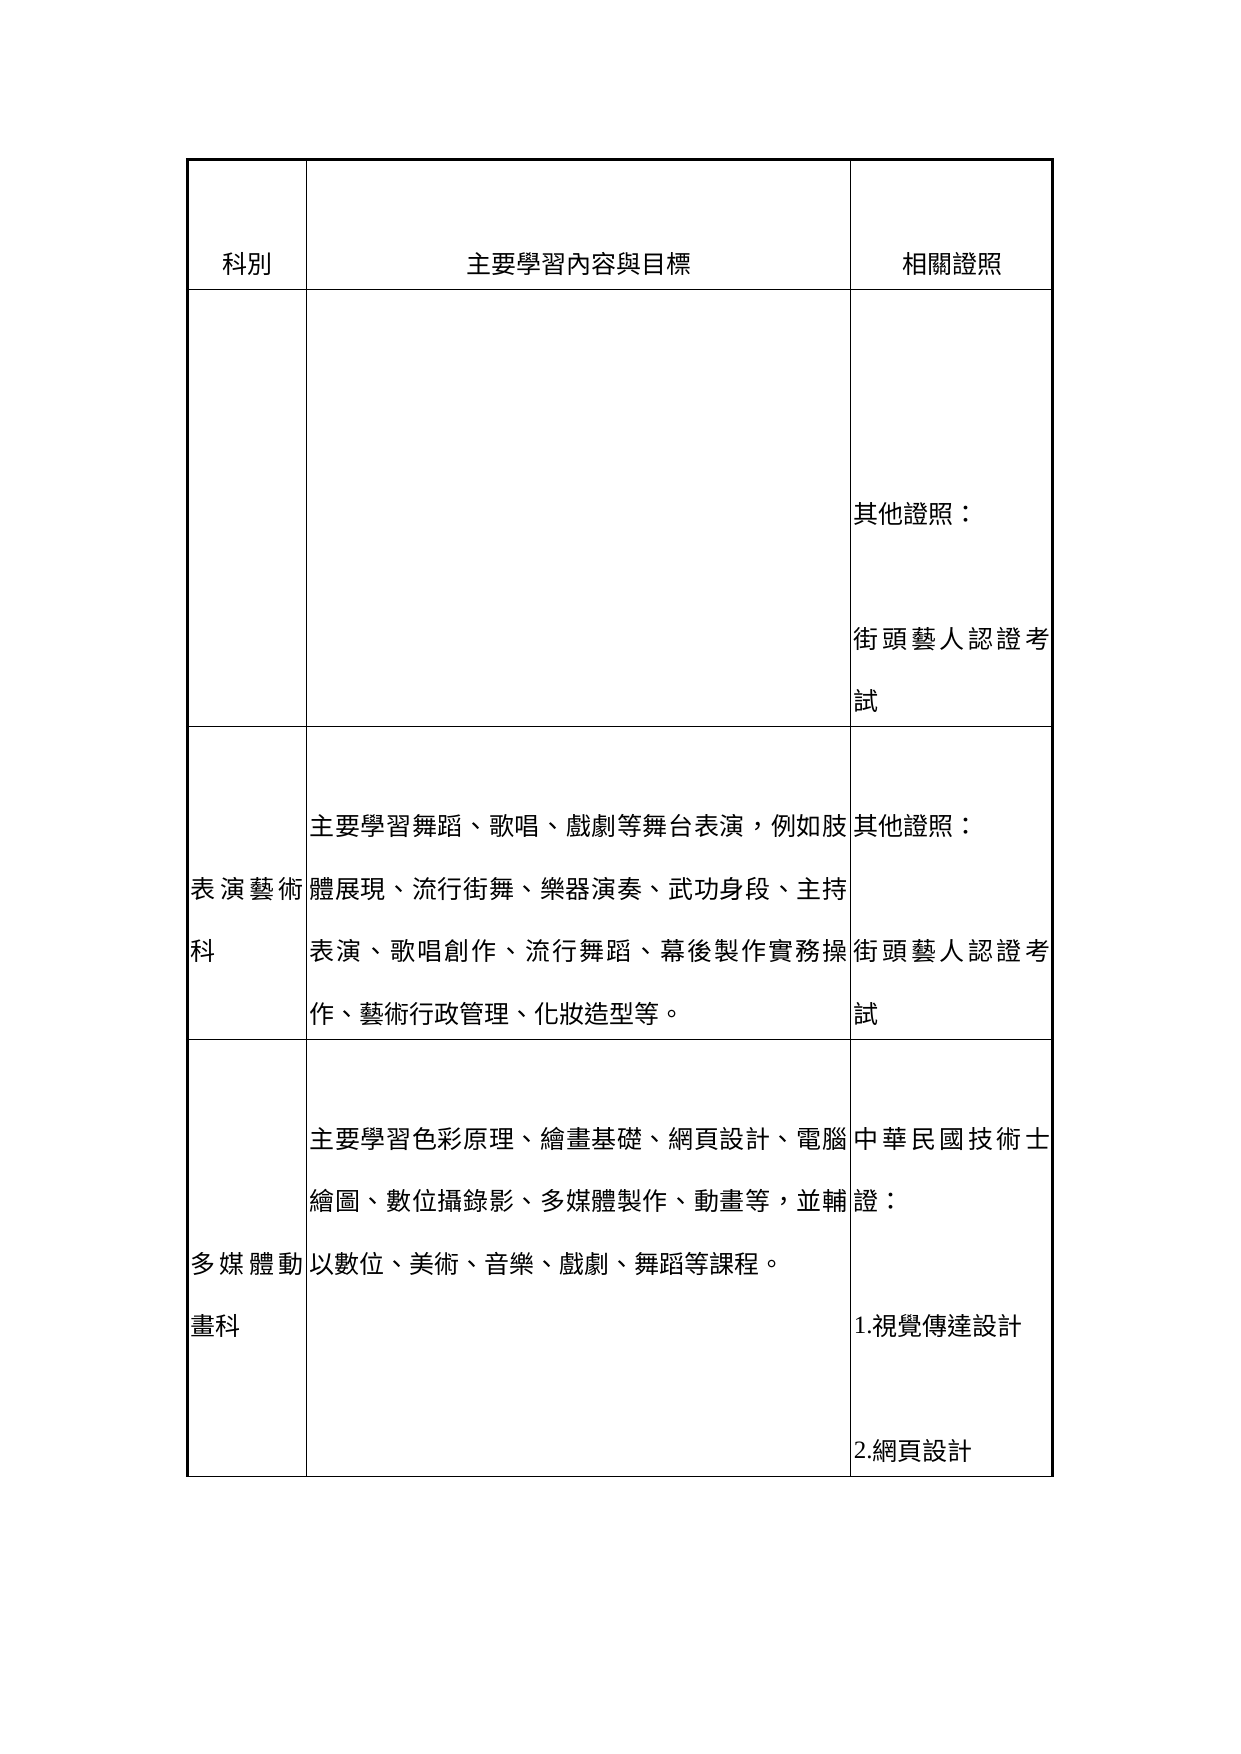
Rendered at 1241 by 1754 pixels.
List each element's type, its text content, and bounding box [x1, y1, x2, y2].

table_header 科別 [189, 161, 306, 288]
table_cell 其他證照： 街頭藝人認證考試 [851, 727, 1051, 1038]
table_header 主要學習內容與目標 [307, 161, 850, 288]
table_cell 其他證照： 街頭藝人認證考試 [851, 290, 1051, 726]
table_cell 多媒體動畫科 [189, 1040, 306, 1476]
table_cell 主要學習舞蹈、歌唱、戲劇等舞台表演，例如肢體展現、流行街舞、樂器演奏、武功身段、主持表演、歌唱創作、流行舞蹈、幕後製作實務操作、藝術行政管理、化妝造型等。 [307, 727, 850, 1038]
table_cell 表演藝術科 [189, 727, 306, 1038]
table_cell 中華民國技術士證： 1.視覺傳達設計 2.網頁設計 [851, 1040, 1051, 1476]
table_cell 主要學習色彩原理、繪畫基礎、網頁設計、電腦繪圖、數位攝錄影、多媒體製作、動畫等，並輔以數位、美術、音樂、戲劇、舞蹈等課程。 [307, 1040, 850, 1476]
table_header 相關證照 [851, 161, 1051, 288]
table_cell [189, 290, 306, 726]
table_cell [307, 290, 850, 726]
